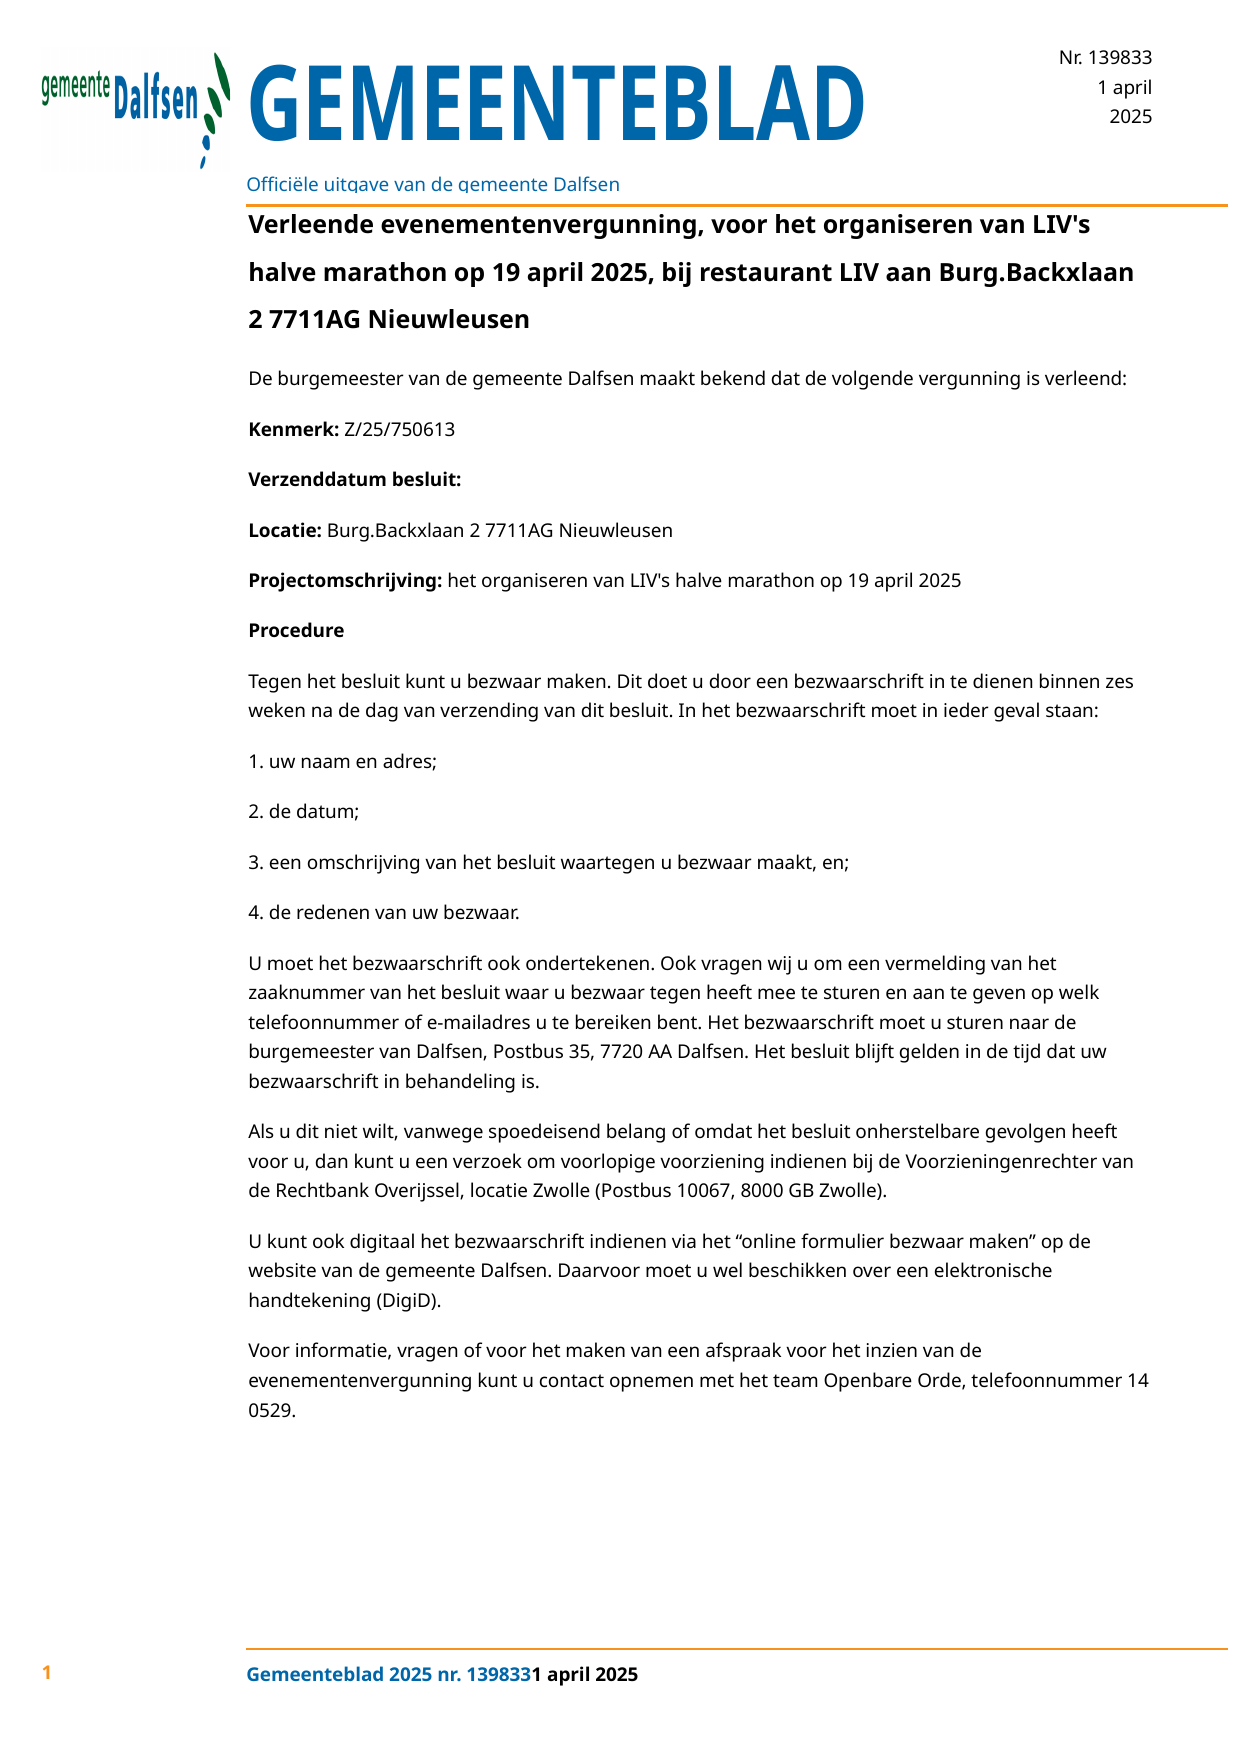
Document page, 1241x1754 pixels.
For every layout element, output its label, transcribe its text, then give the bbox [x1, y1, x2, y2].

text 2. de datum; [248, 798, 1152, 824]
picture [41, 47, 231, 172]
text 3. een omschrijving van het besluit waartegen u bezwaar maakt, en; [248, 849, 1152, 874]
text Verzenddatum besluit: [248, 466, 1152, 492]
text Locatie: Burg.Backxlaan 2 7711AG Nieuwleusen [248, 517, 1152, 542]
text 1. uw naam en adres; [248, 748, 1152, 774]
text Procedure [248, 618, 1152, 643]
text Projectomschrijving: het organiseren van LIV's halve marathon op 19 april 2025 [248, 567, 1152, 593]
text U moet het bezwaarschrift ook ondertekenen. Ook vragen wij u om een vermelding van het zaaknummer van het besluit waar u bezwaar tegen heeft mee te sturen en aan te geven op welk telefoonnummer of e-mailadres u te bereiken bent. Het bezwaarschrift moet u sturen naar de burgemeester van Dalfsen, Postbus 35, 7720 AA Dalfsen. Het besluit blijft gelden in de tijd dat uw bezwaarschrift in behandeling is. [248, 950, 1152, 1094]
text Kenmerk: Z/25/750613 [248, 416, 1152, 442]
text Verleende evenementenvergunning, voor het organiseren van LIV's halve marathon op 19 april 2025, bij restaurant LIV aan Burg.Backxlaan 2 7711AG Nieuwleusen [248, 207, 1152, 336]
text Als u dit niet wilt, vanwege spoedeisend belang of omdat het besluit onherstelbare gevolgen heeft voor u, dan kunt u een verzoek om voorlopige voorziening indienen bij de Voorzieningenrechter van de Rechtbank Overijssel, locatie Zwolle (Postbus 10067, 8000 GB Zwolle). [248, 1118, 1152, 1203]
text U kunt ook digitaal het bezwaarschrift indienen via het “online formulier bezwaar maken” op de website van de gemeente Dalfsen. Daarvoor moet u wel beschikken over een elektronische handtekening (DigiD). [248, 1228, 1152, 1313]
text Voor informatie, vragen of voor het maken van een afspraak voor het inzien van de evenementenvergunning kunt u contact opnemen met het team Openbare Orde, telefoonnummer 14 0529. [248, 1338, 1152, 1422]
text 4. de redenen van uw bezwaar. [248, 899, 1152, 925]
text De burgemeester van de gemeente Dalfsen maakt bekend dat de volgende vergunning is verleend: [248, 366, 1152, 391]
text Tegen het besluit kunt u bezwaar maken. Dit doet u door een bezwaarschrift in te dienen binnen zes weken na de dag van verzending van dit besluit. In het bezwaarschrift moet in ieder geval staan: [248, 668, 1152, 723]
